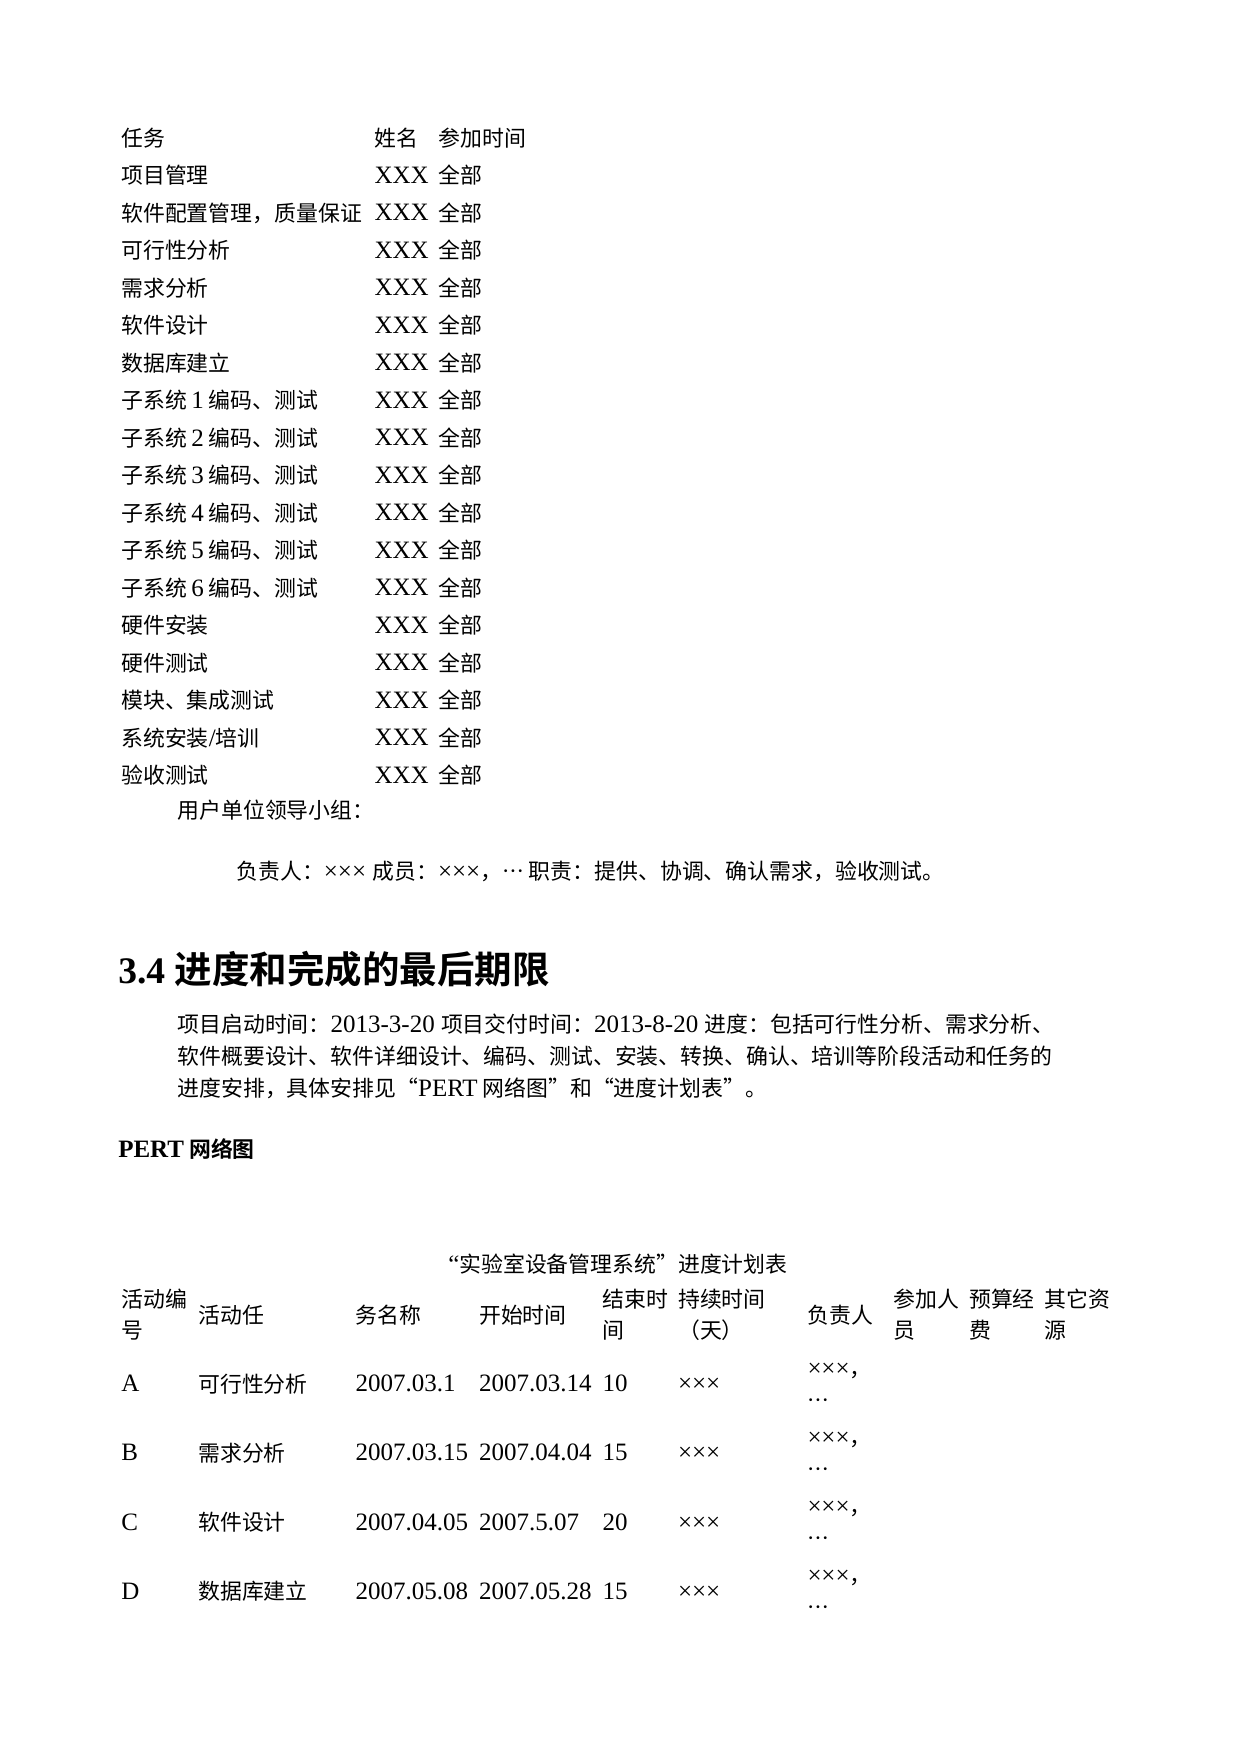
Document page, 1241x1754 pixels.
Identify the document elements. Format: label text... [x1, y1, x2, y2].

table_cell [891, 1556, 966, 1625]
table_cell ×××，… [804, 1417, 891, 1486]
table_header 活动任 [195, 1279, 352, 1348]
table_cell 需求分析 [195, 1417, 352, 1486]
table_cell ×××，… [804, 1556, 891, 1625]
table_cell 项目管理 [118, 156, 371, 193]
table_cell XXX [371, 268, 436, 306]
table_cell 全部 [436, 568, 539, 606]
text 项目启动时间：2013-3-20 项目交付时间：2013-8-20 进度：包括可行性分析、需求分析、软件概要设计、软件详细设计、编码、测试、安装、转换、确认、培训等阶段活动和任务的进度安排，具体安排见“PERT网络图”和“进度计划表”。 [177, 1007, 1063, 1102]
table_cell 全部 [436, 643, 539, 681]
table_cell [966, 1417, 1041, 1486]
table_header 结束时间 [600, 1279, 675, 1348]
table_header 其它资源 [1041, 1279, 1122, 1348]
table_cell 软件设计 [195, 1486, 352, 1556]
text 用户单位领导小组： [177, 793, 1063, 825]
table_cell XXX [371, 531, 436, 568]
table_cell ×××，… [804, 1486, 891, 1556]
table_cell 2007.04.05 [353, 1486, 476, 1556]
table_cell ×××，… [804, 1348, 891, 1417]
table_cell 全部 [436, 156, 539, 193]
table_cell D [118, 1556, 195, 1625]
table_cell B [118, 1417, 195, 1486]
table_cell ××× [675, 1556, 804, 1625]
table_cell 20 [600, 1486, 675, 1556]
table_cell [1041, 1556, 1122, 1625]
table_cell A [118, 1348, 195, 1417]
table_cell 需求分析 [118, 268, 371, 306]
table_cell C [118, 1486, 195, 1556]
table_cell 全部 [436, 418, 539, 456]
table_cell 全部 [436, 343, 539, 381]
table_cell XXX [371, 231, 436, 268]
table_cell 全部 [436, 268, 539, 306]
table_cell 子系统5编码、测试 [118, 531, 371, 568]
table_cell XXX [371, 418, 436, 456]
table_cell [891, 1417, 966, 1486]
table_cell XXX [371, 456, 436, 493]
table_cell 全部 [436, 231, 539, 268]
table_cell 子系统4编码、测试 [118, 493, 371, 531]
table_cell XXX [371, 568, 436, 606]
table_header 参加人员 [891, 1279, 966, 1348]
table_header 预算经费 [966, 1279, 1041, 1348]
table_cell 全部 [436, 531, 539, 568]
text PERT网络图 [118, 1132, 1122, 1163]
table_cell 硬件安装 [118, 606, 371, 643]
table_cell 全部 [436, 718, 539, 756]
table_cell 2007.04.04 [476, 1417, 599, 1486]
table_cell 2007.05.08 [353, 1556, 476, 1625]
table_cell XXX [371, 493, 436, 531]
table_cell 全部 [436, 456, 539, 493]
table_cell XXX [371, 193, 436, 231]
table_cell 模块、集成测试 [118, 681, 371, 718]
table_cell 子系统3编码、测试 [118, 456, 371, 493]
table_header 任务 [118, 118, 371, 156]
table_cell XXX [371, 156, 436, 193]
table_cell 数据库建立 [118, 343, 371, 381]
table_cell [891, 1348, 966, 1417]
table_cell [1041, 1417, 1122, 1486]
table_cell 2007.03.14 [476, 1348, 599, 1417]
subtitle 3.4 进度和完成的最后期限 [118, 940, 1122, 995]
table_cell 验收测试 [118, 756, 371, 793]
table_cell XXX [371, 606, 436, 643]
table_cell 全部 [436, 681, 539, 718]
text 负责人：××× 成员：×××，… 职责：提供、协调、确认需求，验收测试。 [236, 854, 1004, 886]
text “实验室设备管理系统”进度计划表 [118, 1247, 1122, 1279]
table_cell 2007.5.07 [476, 1486, 599, 1556]
table_cell 子系统1编码、测试 [118, 381, 371, 418]
table_cell 子系统2编码、测试 [118, 418, 371, 456]
table_cell XXX [371, 718, 436, 756]
table_cell 全部 [436, 193, 539, 231]
table_cell ××× [675, 1486, 804, 1556]
table_header 姓名 [371, 118, 436, 156]
table_cell 软件设计 [118, 306, 371, 343]
table_header 持续时间（天） [675, 1279, 804, 1348]
table_header 负责人 [804, 1279, 891, 1348]
table_header 开始时间 [476, 1279, 599, 1348]
table_cell 15 [600, 1556, 675, 1625]
table_cell ××× [675, 1417, 804, 1486]
table_cell 2007.03.15 [353, 1417, 476, 1486]
table_cell XXX [371, 643, 436, 681]
table_cell XXX [371, 343, 436, 381]
table_cell [966, 1486, 1041, 1556]
table_cell [966, 1348, 1041, 1417]
table_cell 子系统6编码、测试 [118, 568, 371, 606]
table_cell 2007.05.28 [476, 1556, 599, 1625]
table_cell [1041, 1348, 1122, 1417]
table_cell [1041, 1486, 1122, 1556]
table_cell [891, 1486, 966, 1556]
table_cell 全部 [436, 756, 539, 793]
table_cell XXX [371, 756, 436, 793]
table_cell [966, 1556, 1041, 1625]
table_cell 全部 [436, 493, 539, 531]
table_cell 2007.03.1 [353, 1348, 476, 1417]
table_cell XXX [371, 381, 436, 418]
table_cell 硬件测试 [118, 643, 371, 681]
table_cell 数据库建立 [195, 1556, 352, 1625]
table_cell 软件配置管理，质量保证 [118, 193, 371, 231]
table_cell 可行性分析 [195, 1348, 352, 1417]
table_cell 10 [600, 1348, 675, 1417]
table_cell ××× [675, 1348, 804, 1417]
table_cell 全部 [436, 381, 539, 418]
table_header 活动编号 [118, 1279, 195, 1348]
table_cell XXX [371, 681, 436, 718]
table_cell 全部 [436, 306, 539, 343]
table_cell 可行性分析 [118, 231, 371, 268]
table_cell 全部 [436, 606, 539, 643]
table_cell 系统安装/培训 [118, 718, 371, 756]
table_cell 15 [600, 1417, 675, 1486]
table_header 参加时间 [436, 118, 539, 156]
table_cell XXX [371, 306, 436, 343]
table_header 务名称 [353, 1279, 476, 1348]
